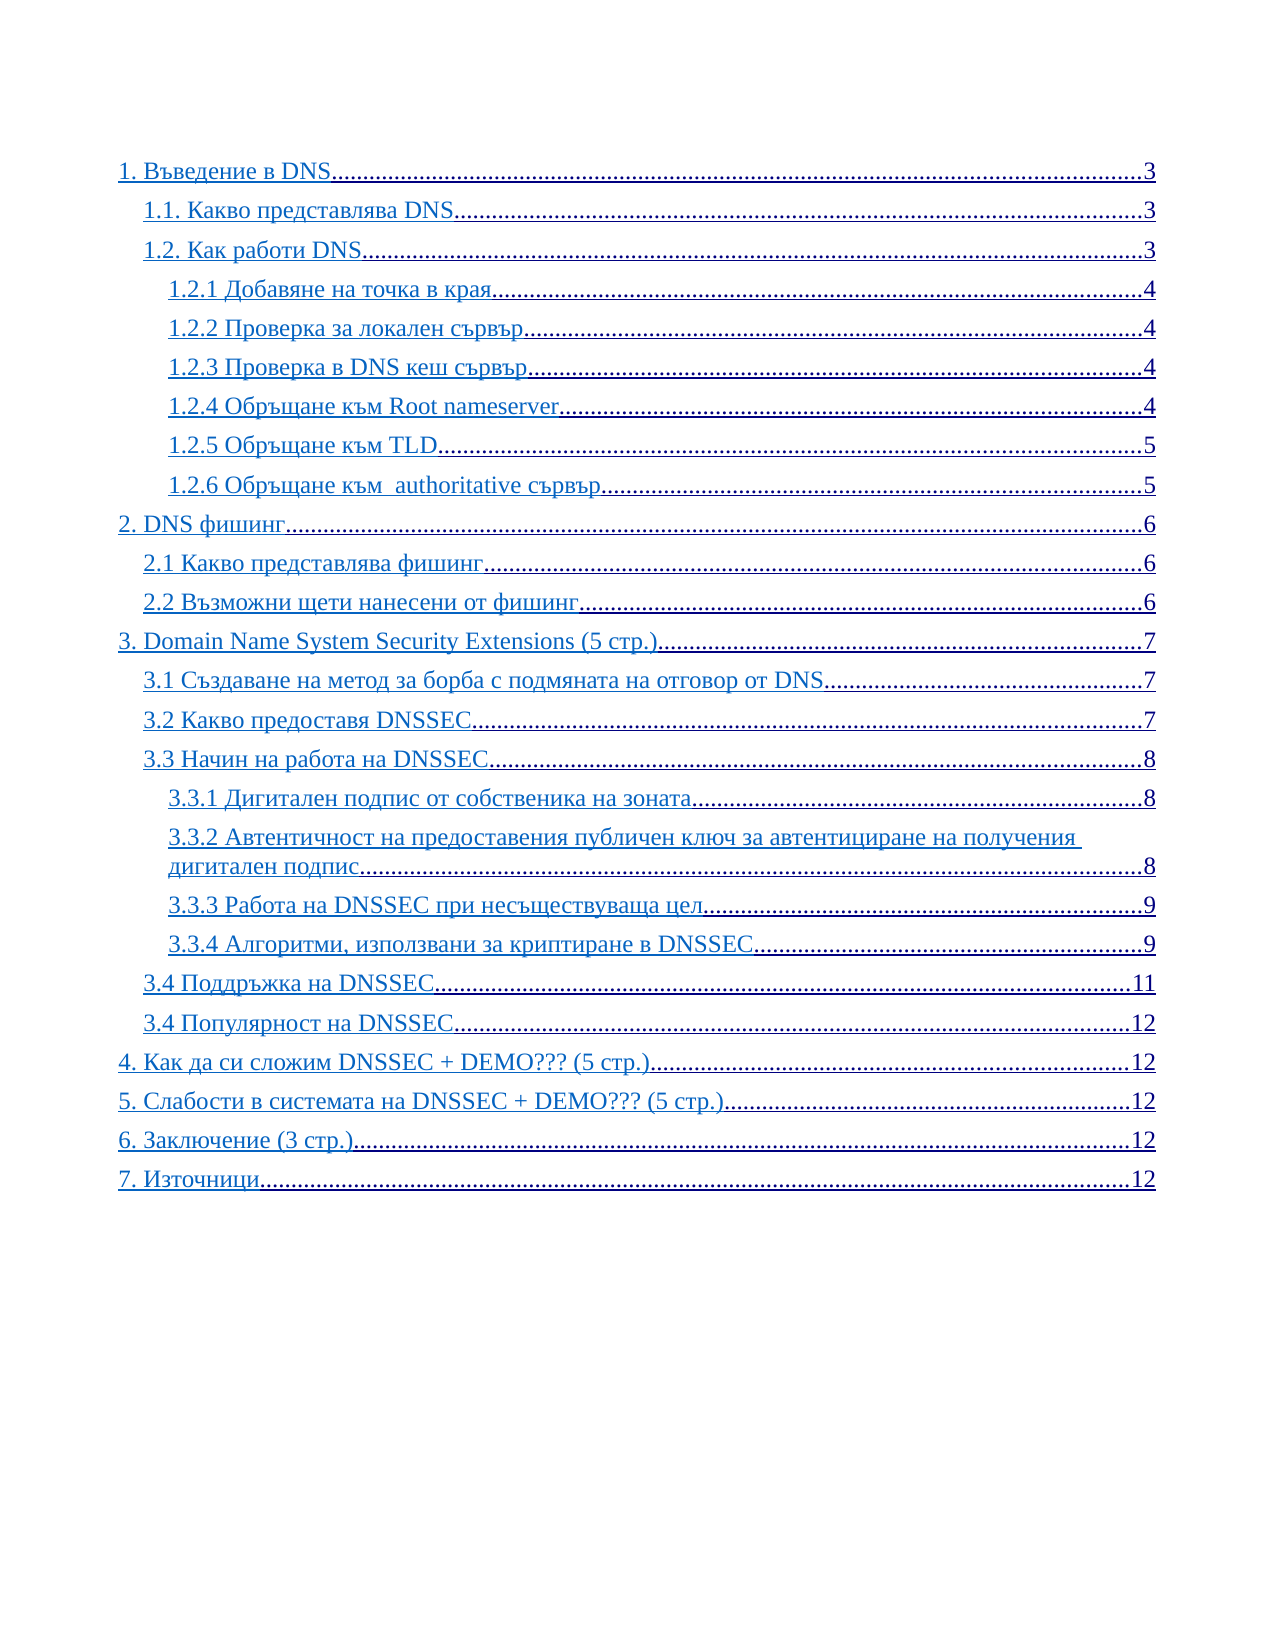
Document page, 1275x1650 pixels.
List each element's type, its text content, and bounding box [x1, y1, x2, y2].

text 2.1 Какво представлява фишинг 6 [143, 548, 1157, 577]
text 3.2 Какво предоставя DNSSEC 7 [143, 705, 1157, 733]
text 2. DNS фишинг 6 [118, 509, 1157, 538]
text 3.3.2 Автентичност на предоставения публичен ключ за автентициране на получения дигитален подпис 8 [168, 822, 1157, 880]
text 7. Източници 12 [118, 1164, 1157, 1193]
text 1. Въведение в DNS 3 [118, 156, 1157, 185]
text 1.2. Как работи DNS 3 [143, 235, 1157, 263]
text 3.1 Създаване на метод за борба с подмяната на отговор от DNS 7 [143, 666, 1157, 694]
text 3. Domain Name System Security Extensions (5 стр.) 7 [118, 626, 1157, 655]
text 3.3.4 Алгоритми, използвани за криптиране в DNSSEC 9 [168, 929, 1157, 958]
text 1.2.3 Проверка в DNS кеш сървър 4 [168, 352, 1157, 381]
text 3.4 Поддръжка на DNSSEC 11 [143, 968, 1157, 997]
text 2.2 Възможни щети нанесени от фишинг 6 [143, 587, 1157, 616]
text 1.2.5 Обръщане към TLD 5 [168, 431, 1157, 459]
text 1.1. Какво представлява DNS 3 [143, 196, 1157, 224]
text 1.2.2 Проверка за локален сървър 4 [168, 313, 1157, 342]
text 5. Слабости в системата на DNSSEC + DEMO??? (5 стр.) 12 [118, 1086, 1157, 1115]
text 4. Как да си сложим DNSSEC + DEMO??? (5 стр.) 12 [118, 1047, 1157, 1076]
text 3.3.1 Дигитален подпис от собственика на зоната 8 [168, 783, 1157, 812]
text 6. Заключение (3 стр.) 12 [118, 1125, 1157, 1154]
text 3.3 Начин на работа на DNSSEC 8 [143, 744, 1157, 773]
text 1.2.4 Обръщане към Root nameserver 4 [168, 391, 1157, 420]
text 1.2.6 Обръщане към authoritative сървър 5 [168, 470, 1157, 498]
text 3.3.3 Работа на DNSSEC при несъществуваща цел 9 [168, 890, 1157, 919]
text 3.4 Популярност на DNSSEC 12 [143, 1008, 1157, 1036]
text 1.2.1 Добавяне на точка в края 4 [168, 274, 1157, 303]
